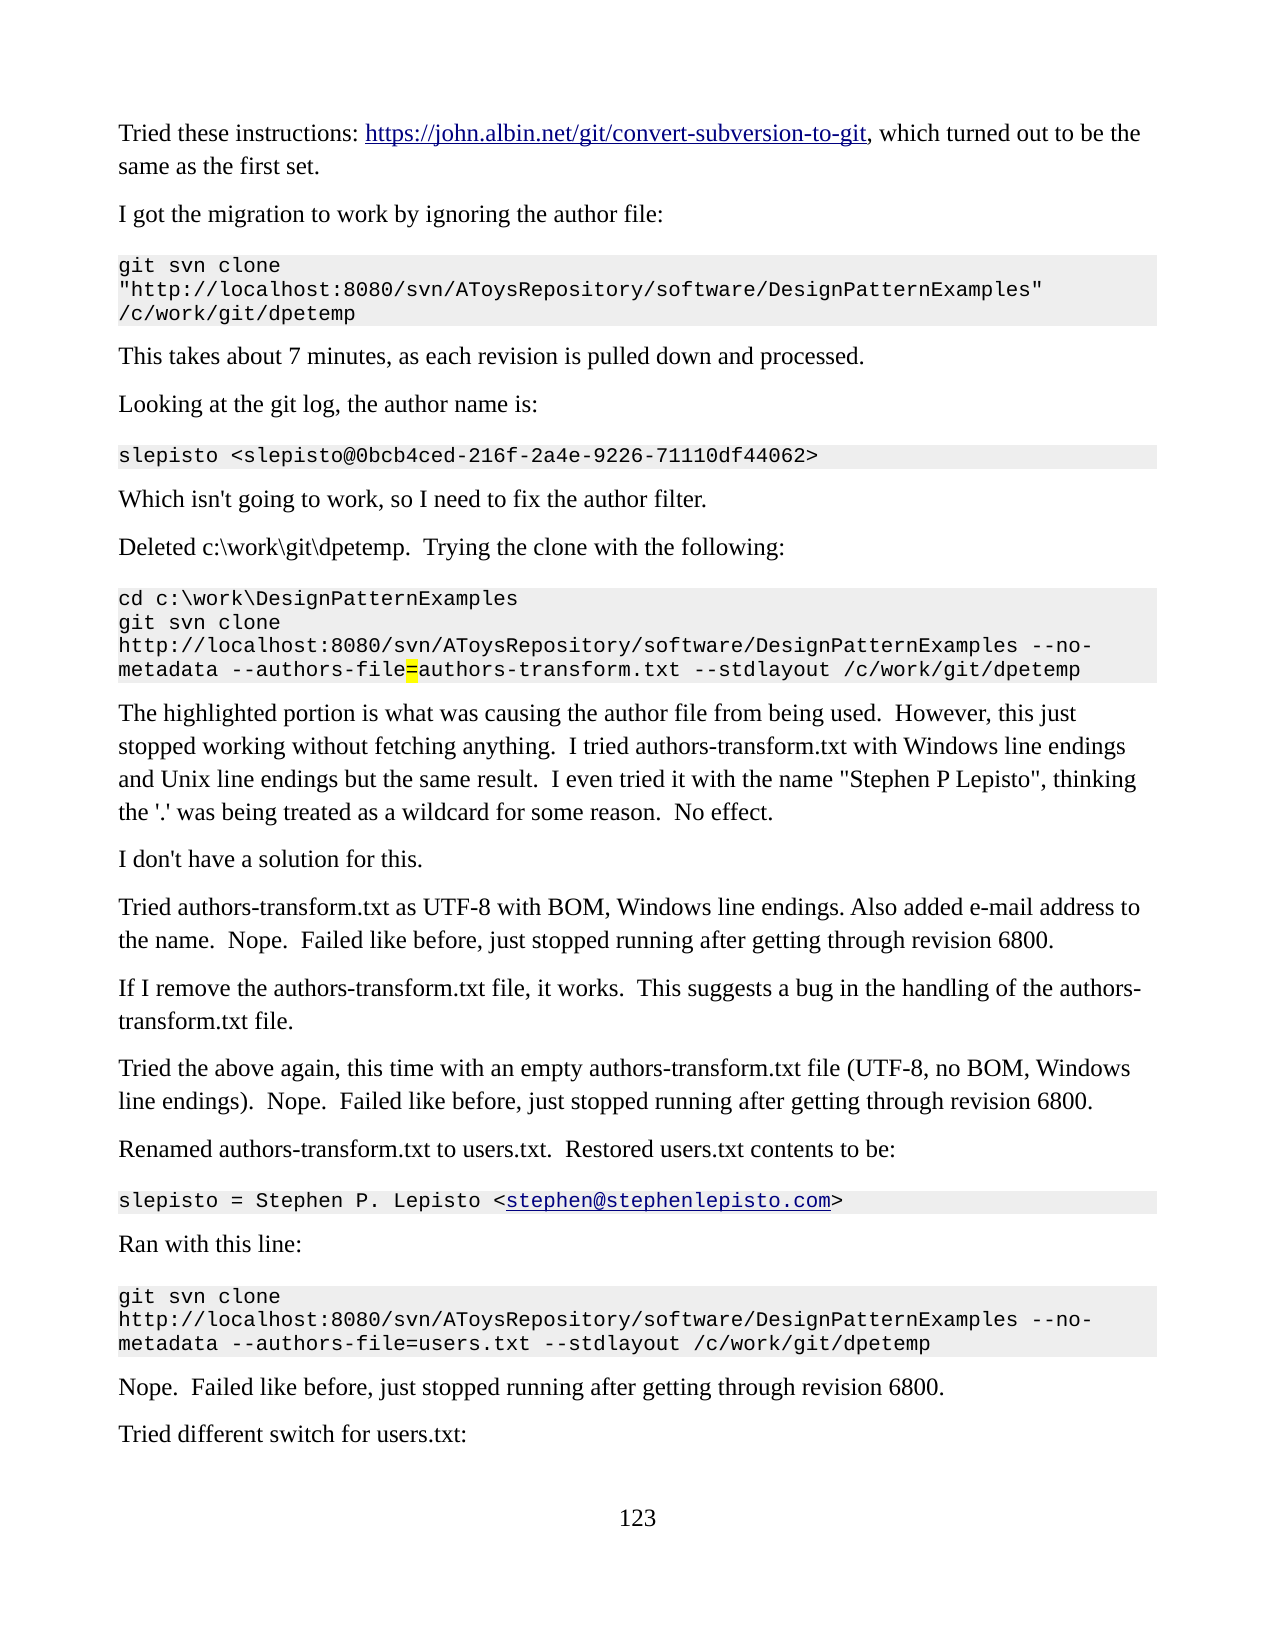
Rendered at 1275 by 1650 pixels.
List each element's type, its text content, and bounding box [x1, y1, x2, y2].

text slepisto <slepisto@0bcb4ced-216f-2a4e-9226-71110df44062> [118, 445, 1157, 469]
text Ran with this line: [118, 1229, 1157, 1258]
text Tried authors-transform.txt as UTF-8 with BOM, Windows line endings. Also added e-mail address to the name. Nope. Failed like before, just stopped running after getting through revision 6800. [118, 892, 1157, 954]
text Nope. Failed like before, just stopped running after getting through revision 6800. [118, 1372, 1157, 1400]
text git svn clone "http://localhost:8080/svn/AToysRepository/software/DesignPatternExamples" /c/work/git/dpetemp [118, 255, 1157, 326]
text slepisto = Stephen P. Lepisto <stephen@stephenlepisto.com> [118, 1191, 1157, 1214]
text The highlighted portion is what was causing the author file from being used. However, this just stopped working without fetching anything. I tried authors-transform.txt with Windows line endings and Unix line endings but the same result. I even tried it with the name "Stephen P Lepisto", thinking the '.' was being treated as a wildcard for some reason. No effect. [118, 698, 1157, 826]
text Which isn't going to work, so I need to fix the author filter. [118, 484, 1157, 513]
text I don't have a solution for this. [118, 844, 1157, 873]
text I got the migration to work by ignoring the author file: [118, 199, 1157, 227]
text git svn clone http://localhost:8080/svn/AToysRepository/software/DesignPatternExamples --no-metadata --authors-file=users.txt --stdlayout /c/work/git/dpetemp [118, 1286, 1157, 1357]
text Deleted c:\work\git\dpetemp. Trying the clone with the following: [118, 532, 1157, 560]
text Tried these instructions: https://john.albin.net/git/convert-subversion-to-git, which turned out to be the same as the first set. [118, 118, 1157, 180]
text Tried different switch for users.txt: [118, 1419, 1157, 1448]
text This takes about 7 minutes, as each revision is pulled down and processed. [118, 341, 1157, 370]
text git svn clone http://localhost:8080/svn/AToysRepository/software/DesignPatternExamples --no-metadata --authors-file=authors-transform.txt --stdlayout /c/work/git/dpetemp [118, 612, 1157, 683]
text Tried the above again, this time with an empty authors-transform.txt file (UTF-8, no BOM, Windows line endings). Nope. Failed like before, just stopped running after getting through revision 6800. [118, 1053, 1157, 1115]
text cd c:\work\DesignPatternExamples [118, 588, 1157, 612]
text If I remove the authors-transform.txt file, it works. This suggests a bug in the handling of the authors-transform.txt file. [118, 973, 1157, 1034]
text Looking at the git log, the author name is: [118, 389, 1157, 418]
text Renamed authors-transform.txt to users.txt. Restored users.txt contents to be: [118, 1134, 1157, 1163]
